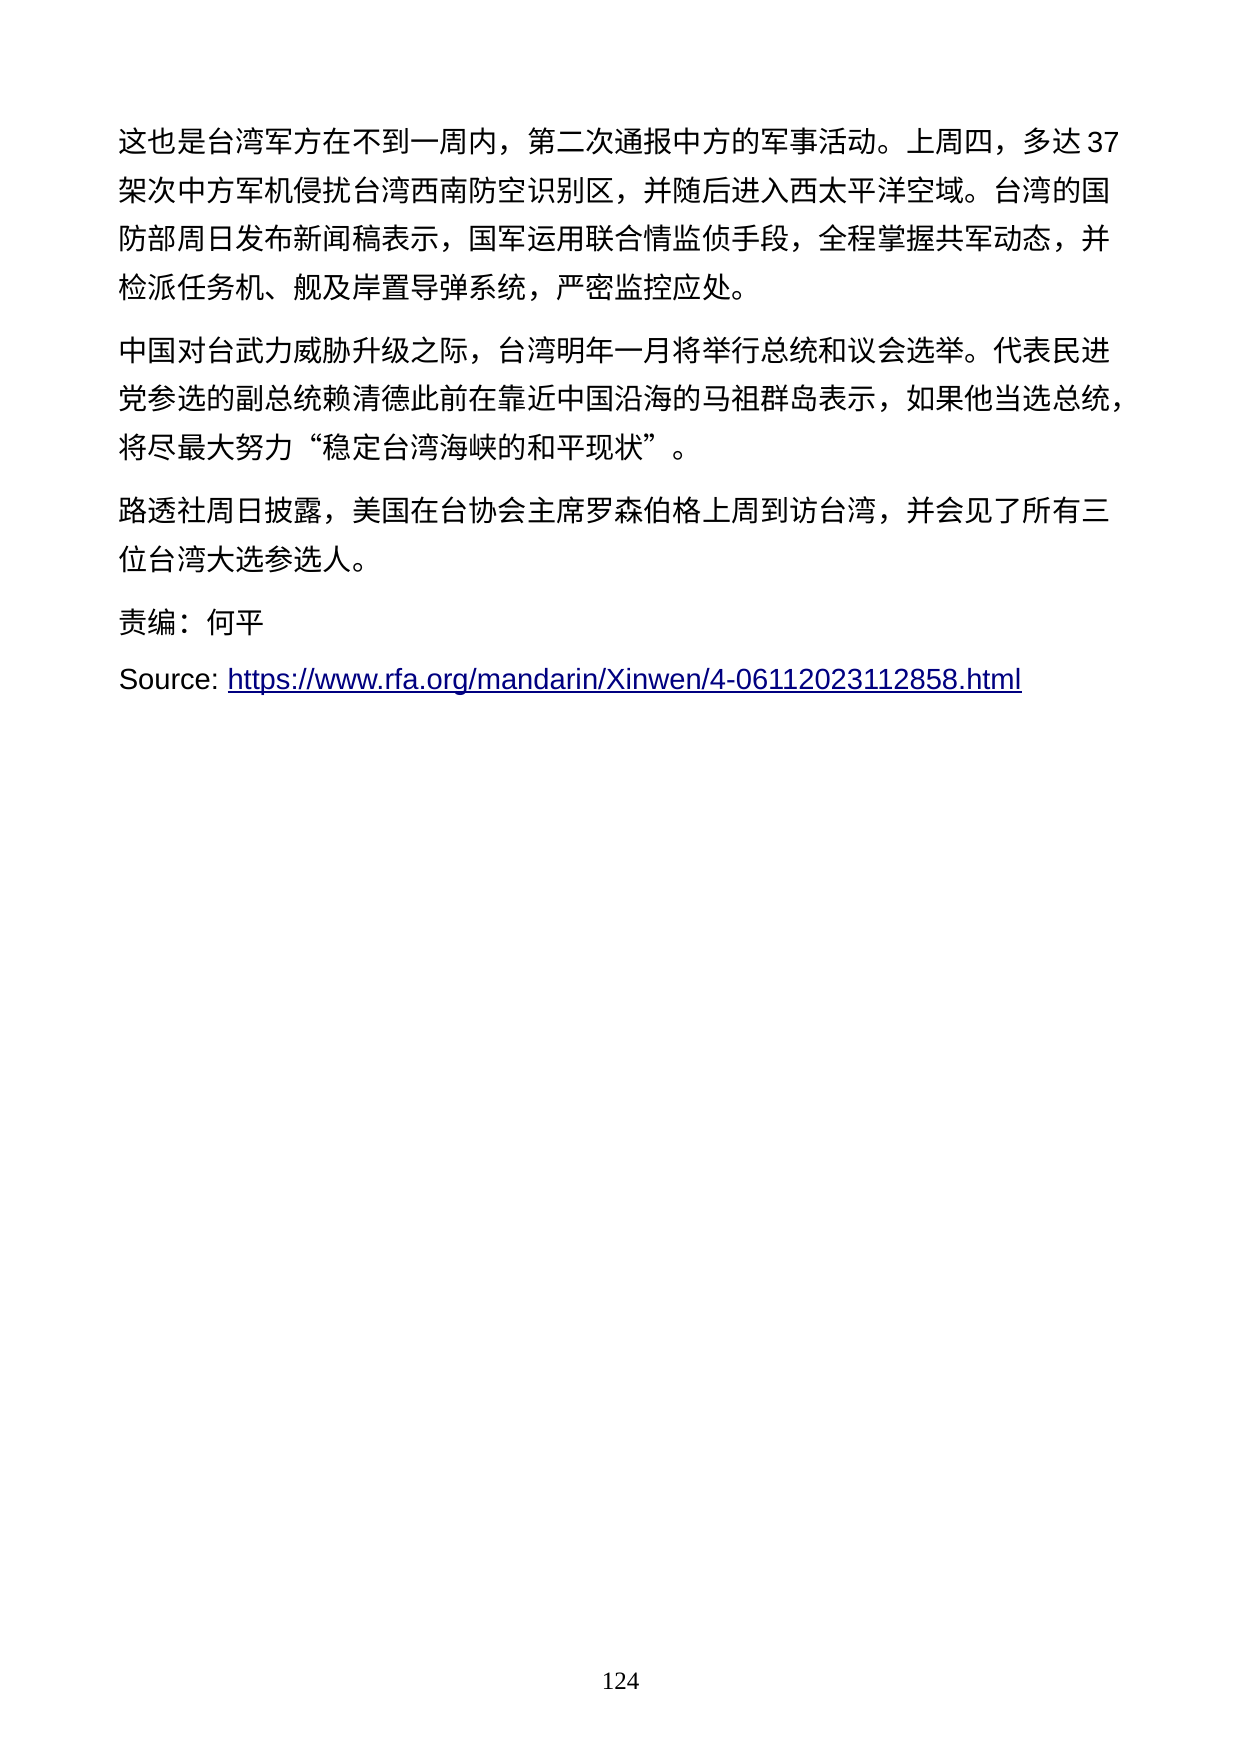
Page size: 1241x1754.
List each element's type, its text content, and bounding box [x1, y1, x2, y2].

text 这也是台湾军方在不到一周内，第二次通报中方的军事活动。上周四，多达37架次中方军机侵扰台湾西南防空识别区，并随后进入西太平洋空域。台湾的国防部周日发布新闻稿表示，国军运用联合情监侦手段，全程掌握共军动态，并检派任务机、舰及岸置导弹系统，严密监控应处。 [118, 118, 1122, 306]
text 责编：何平 [118, 599, 1122, 641]
text 中国对台武力威胁升级之际，台湾明年一月将举行总统和议会选举。代表民进党参选的副总统赖清德此前在靠近中国沿海的马祖群岛表示，如果他当选总统，将尽最大努力“稳定台湾海峡的和平现状”。 [118, 327, 1122, 467]
text 路透社周日披露，美国在台协会主席罗森伯格上周到访台湾，并会见了所有三位台湾大选参选人。 [118, 487, 1122, 578]
text Source: https://www.rfa.org/mandarin/Xinwen/4-06112023112858.html [118, 662, 1122, 696]
